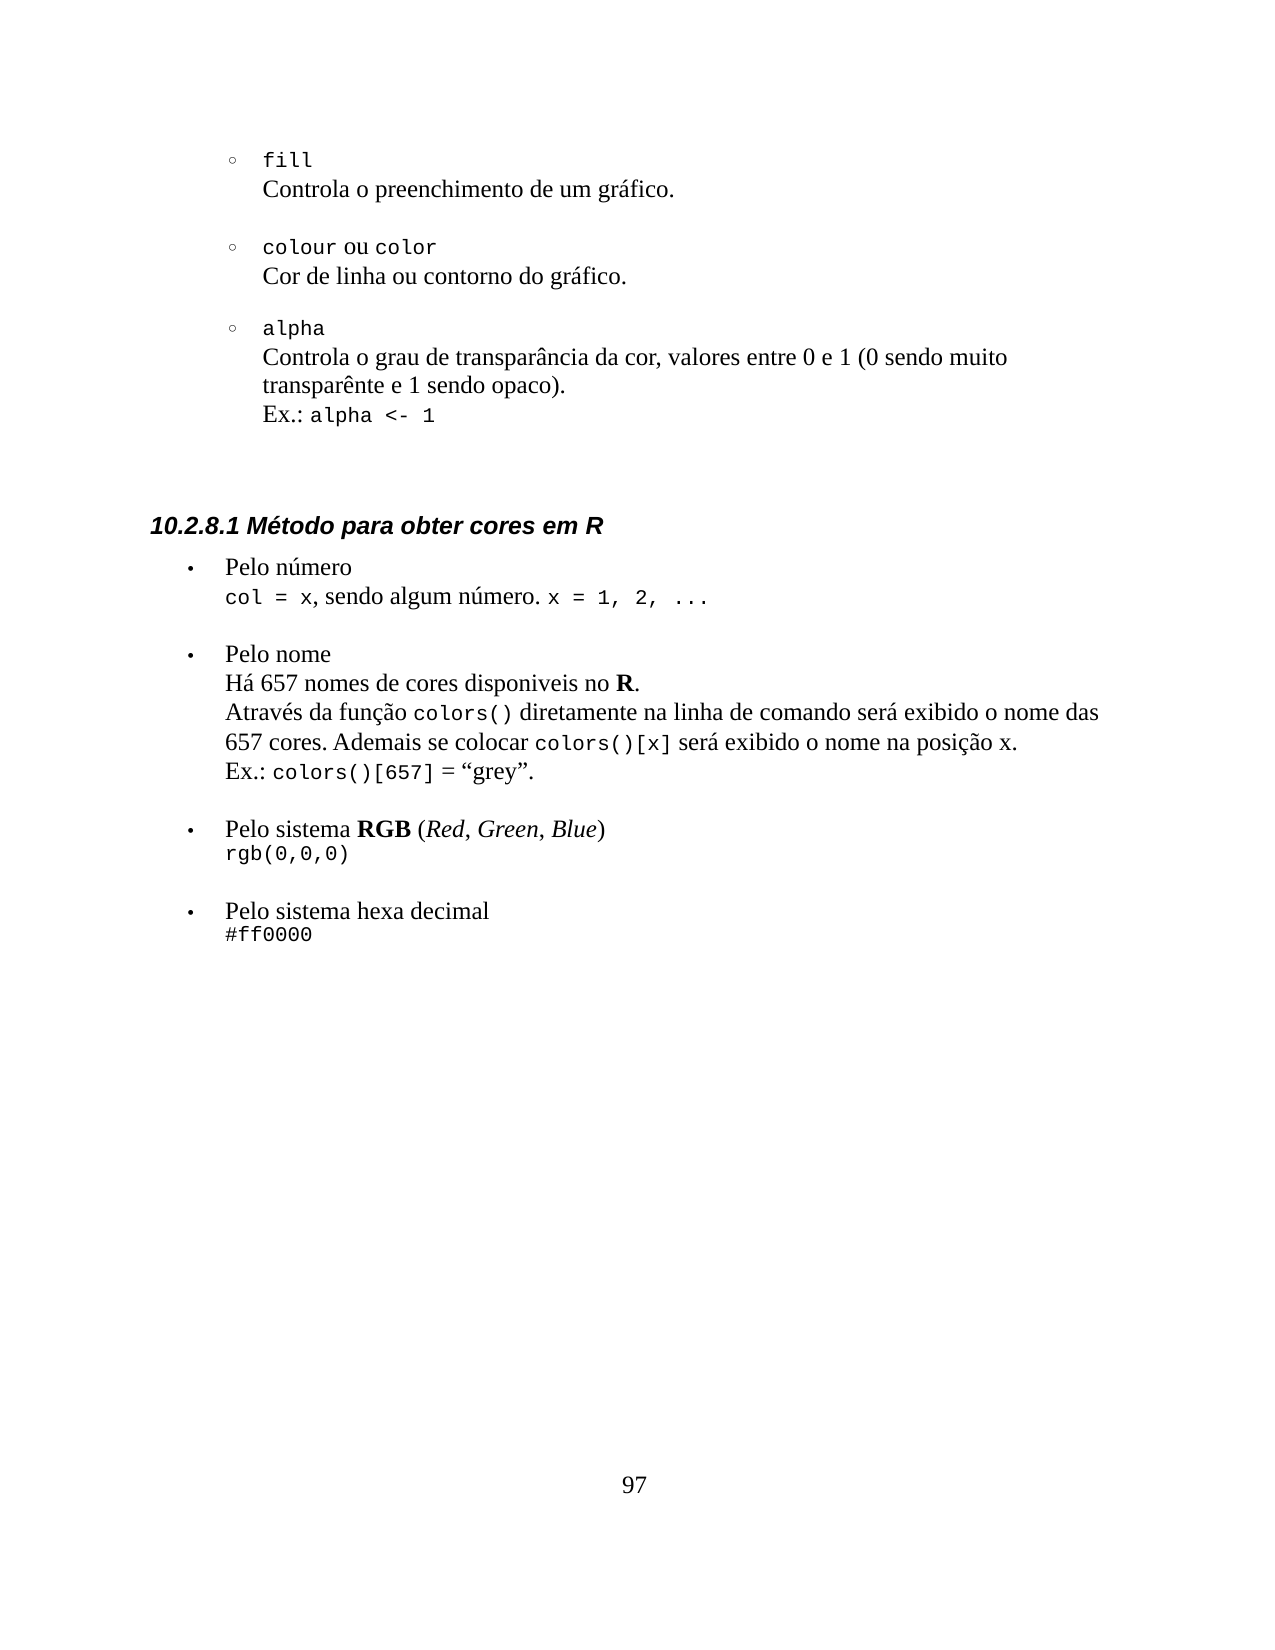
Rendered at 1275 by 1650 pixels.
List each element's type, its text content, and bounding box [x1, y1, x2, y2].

list Pelo nome Há 657 nomes de cores disponiveis no R. Através da função colors() diretamente na linha de comando será exibido o nome das 657 cores. Ademais se colocar colors()[x] será exibido o nome na posição x. Ex.: colors()[657] = “grey”. [187, 639, 1125, 814]
list alpha Controla o grau de transparância da cor, valores entre 0 e 1 (0 sendo muito transparênte e 1 sendo opaco). Ex.: alpha <- 1 [225, 318, 1125, 458]
subtitle 10.2.8.1 Método para obter cores em R [150, 511, 1125, 540]
list colour ou color Cor de linha ou contorno do gráfico. [225, 231, 1125, 318]
list Pelo sistema hexa decimal #ff0000 [187, 896, 1125, 977]
list fill Controla o preenchimento de um gráfico. [225, 150, 1125, 231]
list Pelo sistema RGB (Red, Green, Blue) rgb(0,0,0) [187, 814, 1125, 896]
list Pelo número col = x, sendo algum número. x = 1, 2, ... [187, 552, 1125, 639]
